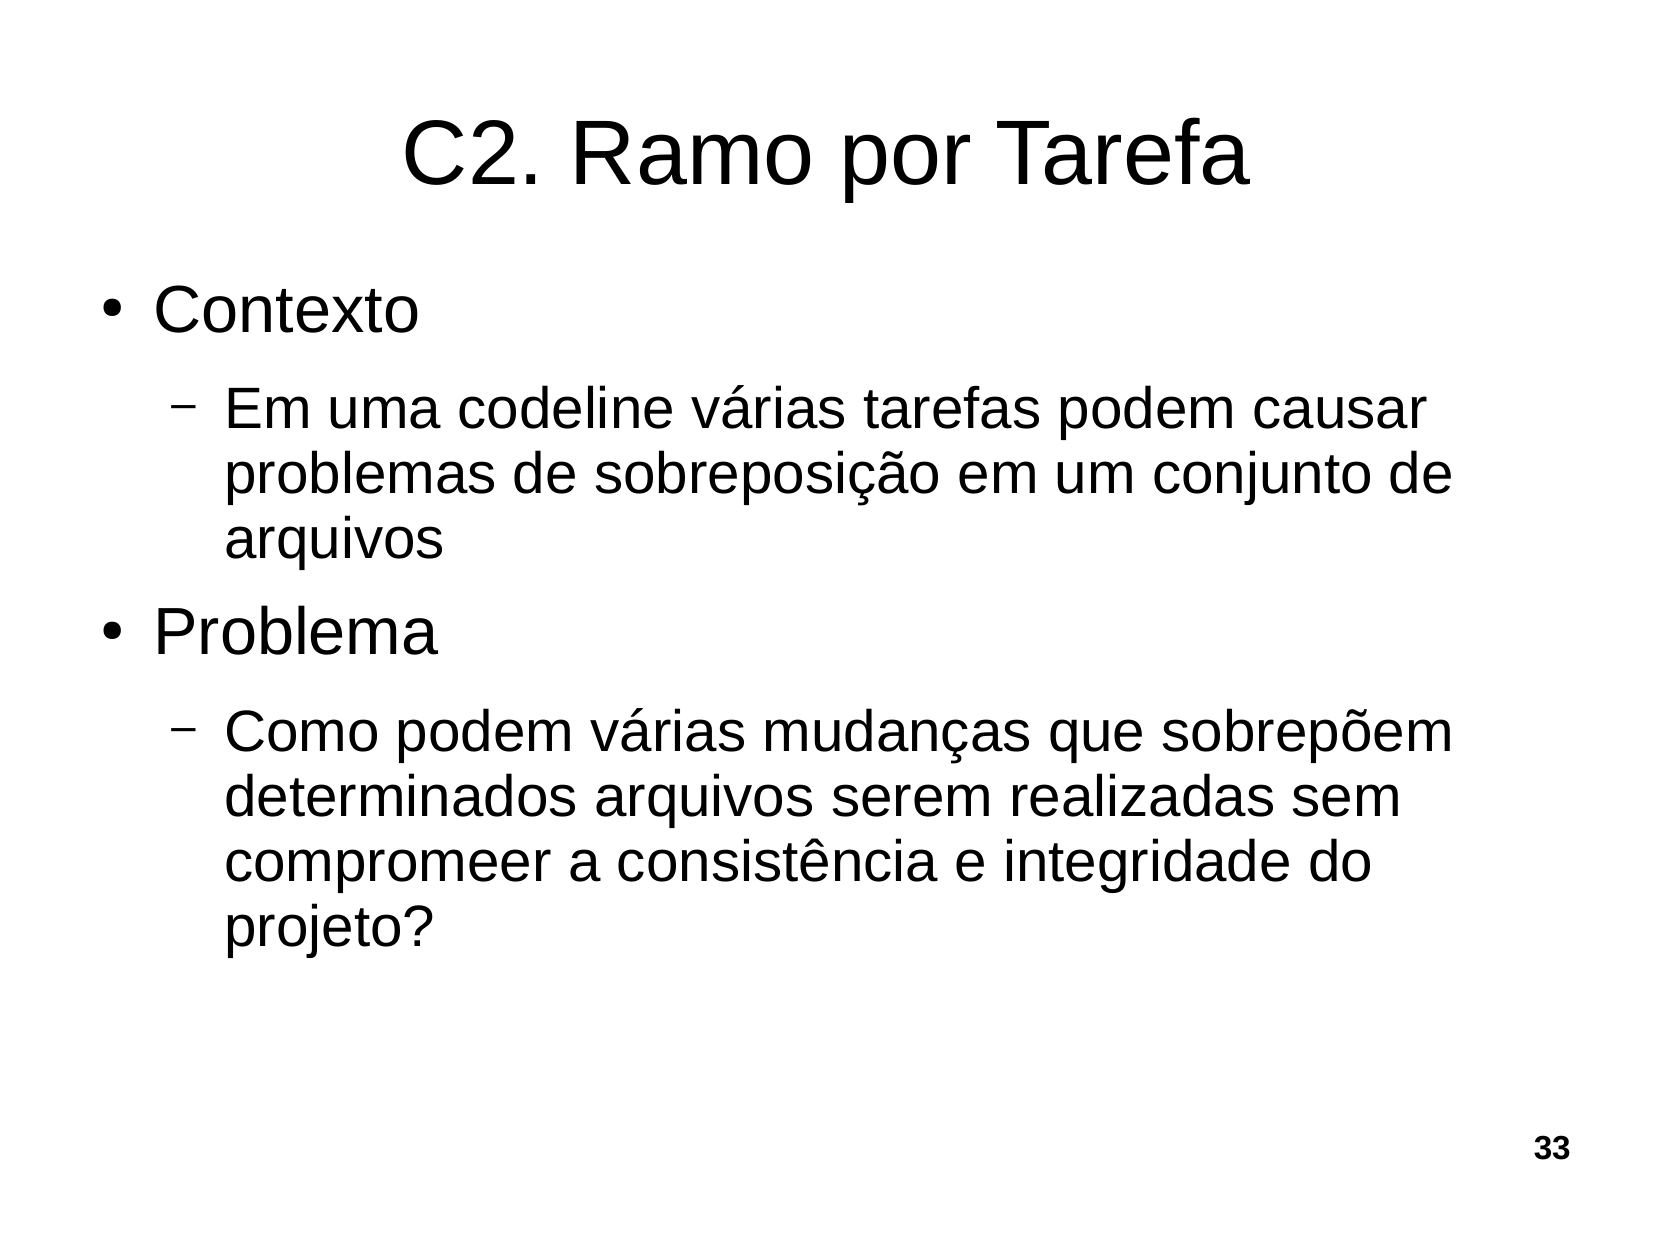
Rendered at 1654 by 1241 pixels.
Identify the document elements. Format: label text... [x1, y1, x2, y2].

title C2. Ramo por Tarefa [82, 49, 1571, 257]
list Contexto Em uma codeline várias tarefas podem causar problemas de sobreposição em um conjunto de arquivos Problema Como podem várias mudanças que sobrepõem determinados arquivos serem realizadas sem compromeer a consistência e integridade do projeto? [82, 271, 1571, 1075]
